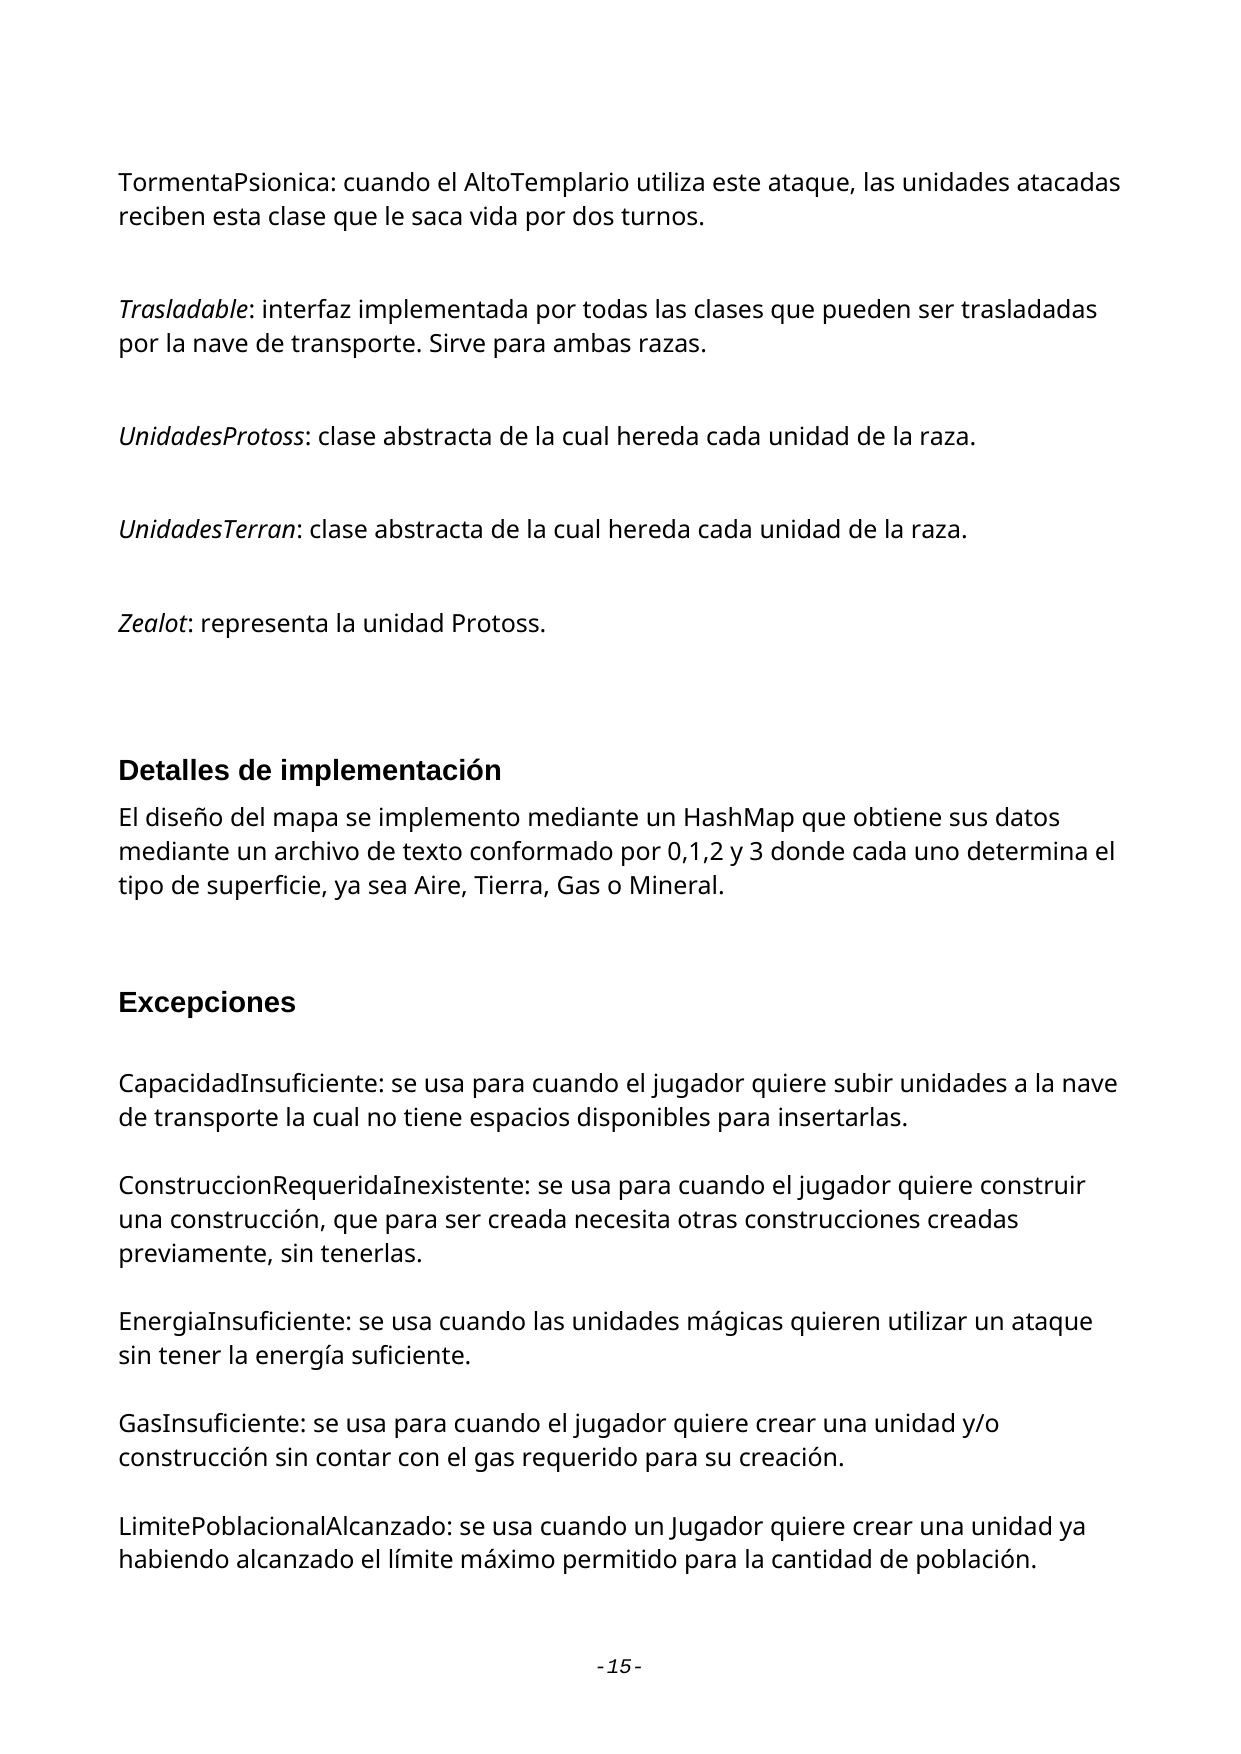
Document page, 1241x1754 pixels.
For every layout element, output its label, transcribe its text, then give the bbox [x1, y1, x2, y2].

subtitle Excepciones [118, 986, 1122, 1018]
subtitle Zealot: representa la unidad Protoss. [118, 605, 1122, 639]
text GasInsuficiente: se usa para cuando el jugador quiere crear una unidad y/o construcción sin contar con el gas requerido para su creación. [118, 1406, 1122, 1474]
text UnidadesProtoss: clase abstracta de la cual hereda cada unidad de la raza. [118, 419, 1122, 453]
subtitle UnidadesTerran: clase abstracta de la cual hereda cada unidad de la raza. [118, 512, 1122, 546]
text Trasladable: interfaz implementada por todas las clases que pueden ser trasladadas por la nave de transporte. Sirve para ambas razas. [118, 292, 1122, 360]
text CapacidadInsuficiente: se usa para cuando el jugador quiere subir unidades a la nave de transporte la cual no tiene espacios disponibles para insertarlas. [118, 1065, 1122, 1133]
text TormentaPsionica: cuando el AltoTemplario utiliza este ataque, las unidades atacadas reciben esta clase que le saca vida por dos turnos. [118, 165, 1122, 233]
subtitle Detalles de implementación [118, 753, 1122, 786]
text LimitePoblacionalAlcanzado: se usa cuando un Jugador quiere crear una unidad ya habiendo alcanzado el límite máximo permitido para la cantidad de población. [118, 1508, 1122, 1576]
text ConstruccionRequeridaInexistente: se usa para cuando el jugador quiere construir una construcción, que para ser creada necesita otras construcciones creadas previamente, sin tenerlas. [118, 1167, 1122, 1270]
text El diseño del mapa se implemento mediante un HashMap que obtiene sus datos mediante un archivo de texto conformado por 0,1,2 y 3 donde cada uno determina el tipo de superficie, ya sea Aire, Tierra, Gas o Mineral. [118, 799, 1122, 901]
text EnergiaInsuficiente: se usa cuando las unidades mágicas quieren utilizar un ataque sin tener la energía suficiente. [118, 1304, 1122, 1372]
